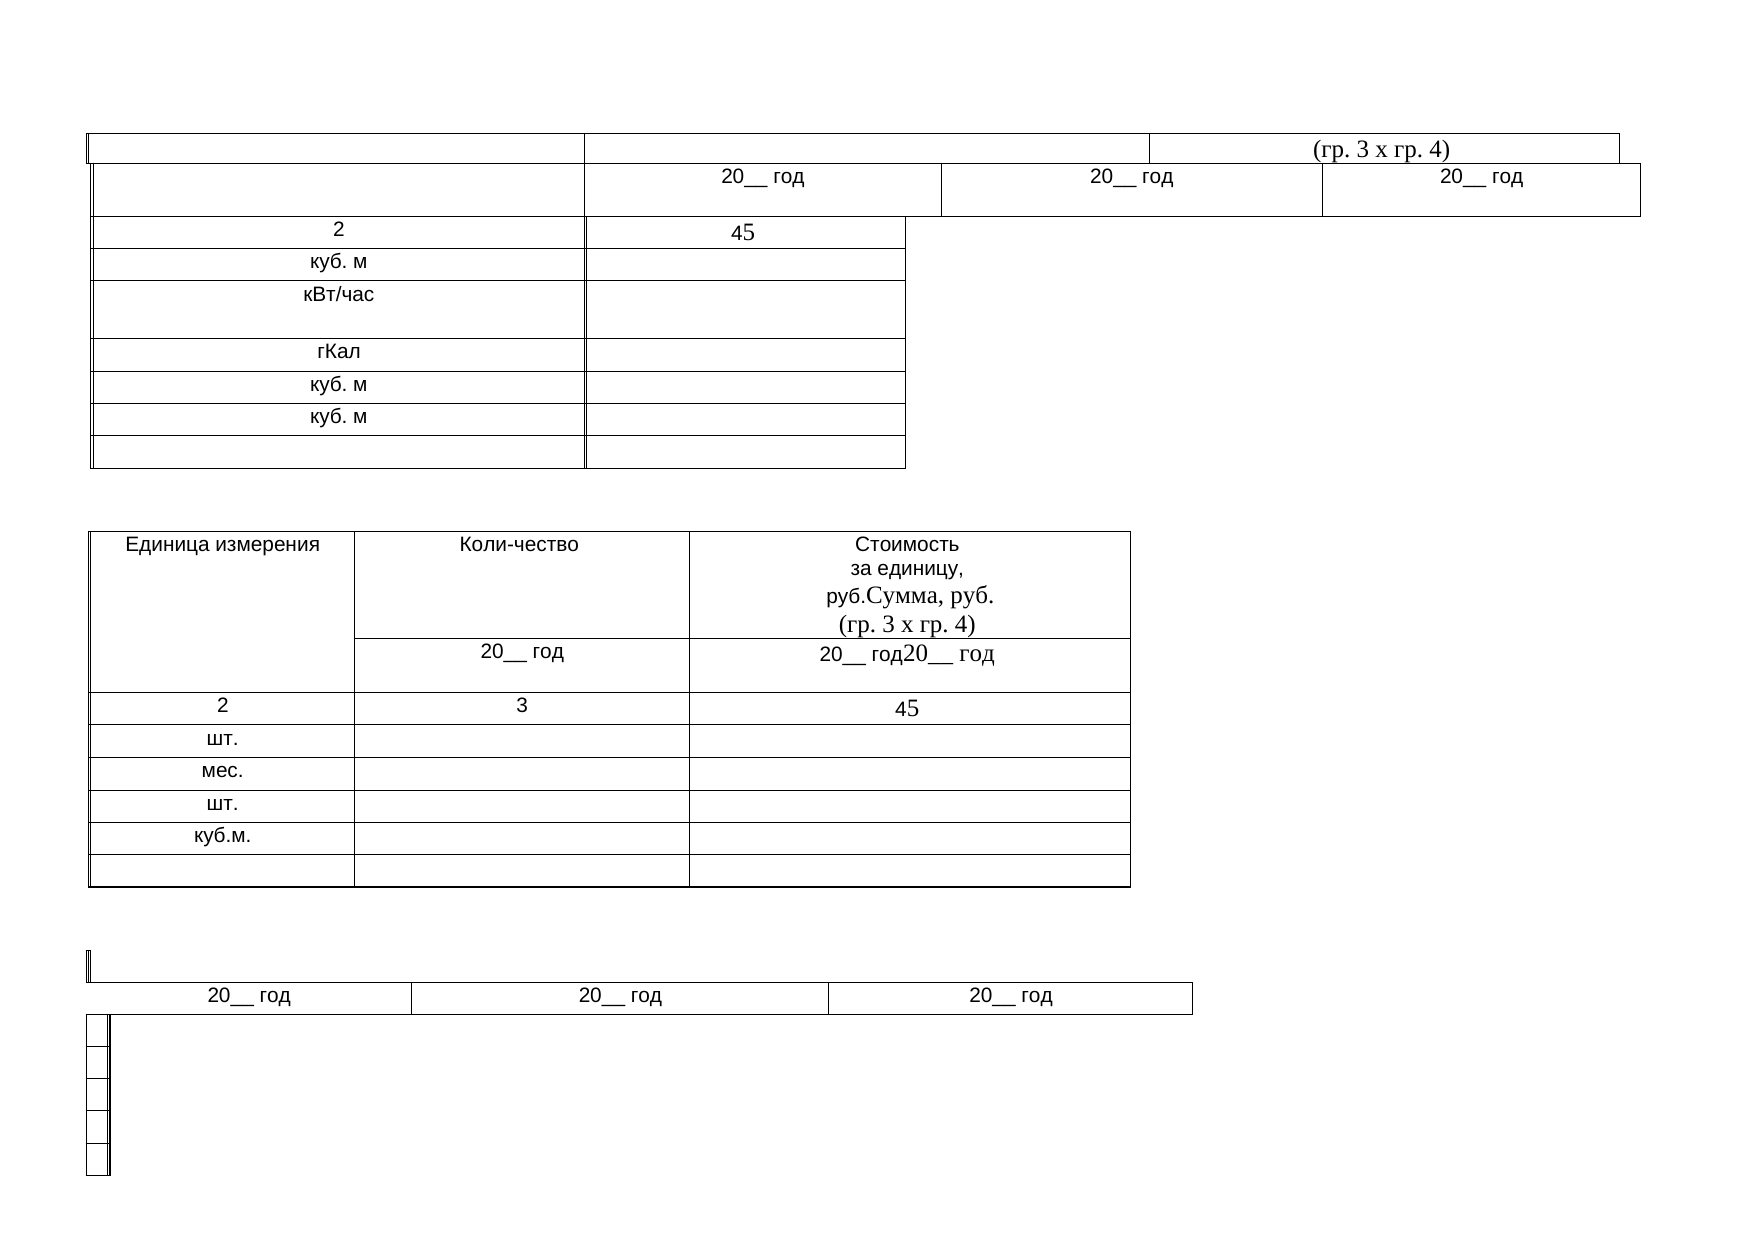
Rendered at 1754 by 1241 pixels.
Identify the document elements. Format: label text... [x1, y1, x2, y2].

table_cell [211, 919, 239, 950]
table_cell [977, 500, 1006, 531]
table_cell 45 [587, 217, 905, 248]
table_cell 20__ год [829, 983, 1192, 1013]
table_cell [874, 888, 908, 919]
table_cell 20__ год [1323, 164, 1640, 216]
table_cell [355, 823, 689, 854]
table_cell [1701, 919, 1734, 950]
table_cell [1358, 919, 1394, 950]
table_cell [1514, 886, 1550, 919]
table_cell [117, 469, 146, 500]
table_cell [175, 888, 201, 919]
table_cell мес. [91, 758, 354, 789]
table_cell [86, 164, 90, 216]
table_cell [280, 500, 309, 531]
table_cell 45 [690, 693, 1130, 724]
table_cell [1588, 500, 1626, 531]
table_cell [1622, 919, 1662, 950]
table_cell [1210, 500, 1246, 531]
table_cell [1476, 886, 1514, 919]
table_cell 20__ год [86, 983, 411, 1013]
table_cell [800, 919, 833, 950]
table_cell [87, 1111, 105, 1143]
table_cell [398, 888, 428, 919]
table_cell [117, 500, 146, 531]
table_cell 2 [94, 217, 584, 248]
table_cell [146, 888, 174, 919]
table_cell [1545, 919, 1581, 950]
table_cell [87, 1144, 105, 1175]
table_cell [1588, 468, 1626, 500]
table_cell [1162, 919, 1202, 950]
table_cell [1476, 500, 1514, 531]
table_cell [1670, 500, 1708, 531]
table_cell [155, 919, 184, 950]
table_cell [941, 500, 977, 531]
table_cell [340, 500, 369, 531]
table_cell [690, 758, 1130, 789]
table_cell 20__ год20__ год [690, 639, 1130, 692]
table_cell [146, 500, 174, 531]
table_cell [687, 500, 716, 531]
table_cell [88, 888, 117, 919]
table_cell [908, 500, 941, 531]
table_cell [1476, 468, 1514, 500]
table_cell [572, 500, 601, 531]
table_cell [874, 500, 908, 531]
table_cell [96, 919, 129, 950]
table_cell [716, 469, 745, 500]
table_cell [515, 469, 541, 500]
table_cell [908, 888, 941, 919]
table_cell [111, 1015, 115, 1046]
table_cell [1746, 886, 1754, 919]
table_cell [1514, 468, 1550, 500]
table_cell [87, 1015, 105, 1046]
table_cell [1308, 982, 1348, 1013]
table_cell [86, 338, 90, 371]
table_cell [1567, 982, 1602, 1013]
table_cell [683, 919, 709, 950]
table_cell 3 [355, 693, 689, 724]
table_cell [94, 436, 584, 467]
table_cell [594, 919, 623, 950]
table_cell [1588, 886, 1626, 919]
table_cell [1643, 982, 1686, 1013]
table_cell [1531, 982, 1567, 1013]
table_cell [1071, 468, 1104, 500]
table_cell 20__ год [585, 164, 941, 216]
table_cell [1394, 919, 1432, 950]
table_cell [709, 919, 738, 950]
table_cell [1514, 500, 1550, 531]
table_cell [94, 164, 584, 216]
table_cell [84, 790, 88, 822]
table_cell [429, 500, 455, 531]
table_cell [1581, 919, 1622, 950]
table_cell шт. [91, 791, 354, 822]
table_cell [254, 469, 280, 500]
table_cell [84, 468, 88, 500]
table_cell [1385, 982, 1420, 1013]
table_cell [690, 855, 1130, 886]
table_cell [445, 919, 476, 950]
table_cell [1708, 468, 1746, 500]
table_cell [86, 216, 90, 248]
table_cell [1437, 500, 1476, 531]
table_cell [230, 888, 254, 919]
table_cell [841, 469, 874, 500]
table_cell [541, 500, 572, 531]
table_cell Коли-чество [355, 532, 689, 637]
table_cell [385, 919, 417, 950]
table_cell [1399, 886, 1437, 919]
table_cell кВт/час [94, 281, 584, 338]
table_cell [1001, 919, 1032, 950]
table_cell Стоимость за единицу, руб.Сумма, руб. (гр. 3 х гр. 4) [690, 532, 1130, 637]
table_cell [659, 469, 687, 500]
table_cell [254, 888, 280, 919]
table_cell [369, 888, 397, 919]
table_cell [417, 919, 445, 950]
table_cell [1495, 982, 1531, 1013]
table_cell [1746, 500, 1754, 531]
table_cell [687, 469, 716, 500]
table_cell [1138, 886, 1174, 919]
table_cell [1626, 886, 1669, 919]
table_cell [1663, 919, 1701, 950]
table_cell [369, 500, 397, 531]
table_cell [84, 822, 88, 854]
table_cell [1241, 919, 1279, 950]
table_cell [623, 919, 654, 950]
table_cell [1437, 468, 1476, 500]
table_cell [309, 500, 340, 531]
table_cell [1246, 500, 1284, 531]
table_cell [309, 888, 340, 919]
table_cell [1686, 982, 1722, 1013]
table_cell гКал [94, 339, 584, 371]
table_cell [355, 758, 689, 789]
table_cell [1420, 982, 1459, 1013]
table_cell шт. [91, 725, 354, 757]
table_cell [1322, 500, 1363, 531]
table_cell [1318, 919, 1358, 950]
table_cell [1246, 886, 1284, 919]
table_cell [1210, 886, 1246, 919]
table_cell [88, 500, 117, 531]
table_cell [111, 1143, 115, 1175]
table_cell [977, 468, 1006, 500]
table_cell [111, 1046, 115, 1078]
table_cell [1284, 886, 1322, 919]
table_cell [1006, 888, 1037, 919]
table_cell [903, 919, 936, 950]
table_cell [1349, 982, 1384, 1013]
table_cell [541, 888, 572, 919]
table_cell [1620, 133, 1624, 163]
table_cell [1104, 886, 1138, 919]
table_cell [1708, 500, 1746, 531]
table_cell [266, 919, 294, 950]
table_cell [1193, 982, 1231, 1013]
table_cell [86, 280, 90, 338]
table_cell [1284, 500, 1322, 531]
table_cell [630, 888, 658, 919]
table_cell [1603, 982, 1643, 1013]
table_cell [601, 469, 630, 500]
table_cell [587, 404, 905, 435]
table_cell [86, 371, 90, 403]
table_cell 20__ год [942, 164, 1322, 216]
table_cell [84, 919, 96, 950]
table_cell [874, 468, 908, 500]
table_cell [84, 531, 88, 637]
table_cell [716, 888, 745, 919]
table_cell [1095, 919, 1128, 950]
table_cell [326, 919, 357, 950]
table_cell [1104, 468, 1138, 500]
table_cell [1471, 919, 1509, 950]
table_cell [834, 919, 869, 950]
table_cell [91, 855, 354, 886]
table_cell [486, 469, 515, 500]
table_cell [86, 248, 90, 280]
table_cell [369, 469, 397, 500]
table_cell [807, 888, 841, 919]
table_cell [630, 500, 658, 531]
table_cell [690, 725, 1130, 757]
table_cell куб. м [94, 249, 584, 280]
table_cell 2 [91, 693, 354, 724]
table_cell [340, 888, 369, 919]
table_cell [111, 1078, 115, 1110]
table_cell [89, 134, 584, 163]
table_cell [1459, 982, 1495, 1013]
table_cell [1174, 886, 1209, 919]
table_cell [84, 886, 88, 919]
table_cell [1399, 468, 1437, 500]
table_cell [357, 919, 385, 950]
table_cell [841, 888, 874, 919]
table_cell [841, 500, 874, 531]
table_cell [355, 791, 689, 822]
table_cell [146, 469, 174, 500]
table_cell [1509, 919, 1545, 950]
table_cell [1246, 468, 1284, 500]
table_cell [572, 888, 601, 919]
table_cell [201, 469, 230, 500]
table_cell [1279, 919, 1317, 950]
table_cell [936, 919, 972, 950]
table_cell Единица измерения [91, 532, 354, 692]
table_cell [429, 888, 455, 919]
table_cell [486, 888, 515, 919]
table_cell [908, 468, 941, 500]
table_cell [175, 500, 201, 531]
table_cell [587, 372, 905, 403]
table_cell [1284, 468, 1322, 500]
table_cell [355, 725, 689, 757]
table_cell [630, 469, 658, 500]
table_cell [486, 500, 515, 531]
table_cell [1231, 982, 1269, 1013]
table_cell [572, 469, 601, 500]
table_cell [175, 469, 201, 500]
table_cell [1071, 500, 1104, 531]
table_cell [690, 823, 1130, 854]
table_cell [230, 469, 254, 500]
table_cell [239, 919, 266, 950]
table_cell [117, 888, 146, 919]
table_cell [659, 888, 687, 919]
table_cell [601, 888, 630, 919]
table_cell [1037, 500, 1071, 531]
table_cell [1550, 886, 1588, 919]
table_cell [807, 469, 841, 500]
table_cell [355, 855, 689, 886]
table_cell [587, 249, 905, 280]
table_cell [201, 888, 230, 919]
table_cell куб. м [94, 404, 584, 435]
table_cell [1006, 500, 1037, 531]
table_cell [84, 854, 88, 886]
table_cell [1174, 468, 1209, 500]
table_cell [254, 500, 280, 531]
table_cell [1037, 888, 1071, 919]
table_cell [129, 919, 155, 950]
table_cell [769, 919, 800, 950]
table_cell [184, 919, 211, 950]
table_cell [455, 888, 486, 919]
table_cell [1363, 886, 1399, 919]
table_cell [84, 638, 88, 692]
table_cell [941, 468, 977, 500]
table_cell [869, 919, 903, 950]
table_cell [587, 281, 905, 338]
table_cell [690, 791, 1130, 822]
table_cell [745, 469, 776, 500]
table_cell [1437, 886, 1476, 919]
table_cell [230, 500, 254, 531]
table_cell [738, 919, 769, 950]
table_cell [309, 469, 340, 500]
table_cell [505, 919, 534, 950]
table_cell [1734, 919, 1754, 950]
table_cell [87, 1047, 105, 1078]
table_cell [1071, 888, 1104, 919]
table_cell [1203, 919, 1241, 950]
table_cell [977, 888, 1006, 919]
table_cell [1626, 468, 1669, 500]
table_cell [1322, 468, 1363, 500]
table_cell [1037, 468, 1071, 500]
table_cell [776, 888, 807, 919]
table_cell (гр. 3 х гр. 4) [1150, 134, 1619, 163]
table_cell [601, 500, 630, 531]
table_cell [87, 1079, 105, 1110]
table_cell [1138, 468, 1174, 500]
table_cell [84, 500, 88, 531]
table_cell 20__ год [355, 639, 689, 692]
table_cell куб. м [94, 372, 584, 403]
table_cell [941, 888, 977, 919]
table_cell [687, 888, 716, 919]
table_cell [1061, 919, 1094, 950]
table_cell [1746, 468, 1754, 500]
table_cell [1270, 982, 1308, 1013]
table_cell [91, 950, 96, 982]
table_cell [1670, 468, 1708, 500]
table_cell [659, 500, 687, 531]
table_cell [429, 469, 455, 500]
table_cell [201, 500, 230, 531]
table_cell [776, 500, 807, 531]
table_cell [587, 436, 905, 467]
table_cell [455, 500, 486, 531]
table_cell [86, 403, 90, 435]
table_cell [84, 724, 88, 757]
table_cell [1128, 919, 1162, 950]
table_cell [1138, 500, 1174, 531]
table_cell [534, 919, 565, 950]
table_cell [88, 468, 117, 500]
table_cell [398, 469, 428, 500]
table_cell [807, 500, 841, 531]
table_cell [1032, 919, 1061, 950]
table_cell [515, 500, 541, 531]
table_cell [1399, 500, 1437, 531]
table_cell [1174, 500, 1209, 531]
table_cell [1550, 468, 1588, 500]
table_cell [280, 469, 309, 500]
table_cell [1722, 982, 1754, 1013]
table_cell [745, 888, 776, 919]
table_cell [585, 134, 1149, 163]
table_cell [1433, 919, 1471, 950]
table_cell [1550, 500, 1588, 531]
table_cell [280, 888, 309, 919]
table_cell [716, 500, 745, 531]
table_cell [1210, 468, 1246, 500]
table_cell [294, 919, 326, 950]
table_cell [541, 469, 572, 500]
table_cell [587, 339, 905, 371]
table_cell [973, 919, 1001, 950]
table_cell [1626, 500, 1669, 531]
table_cell [111, 1110, 115, 1143]
table_cell [398, 500, 428, 531]
table_cell [654, 919, 682, 950]
table_cell [1708, 886, 1746, 919]
table_cell [84, 757, 88, 789]
table_cell [565, 919, 594, 950]
table_cell [1006, 468, 1037, 500]
table_cell [340, 469, 369, 500]
table_cell [1104, 500, 1138, 531]
table_cell [515, 888, 541, 919]
table_cell [1670, 886, 1708, 919]
table_cell [1322, 886, 1363, 919]
table_cell [476, 919, 505, 950]
table_cell [1363, 468, 1399, 500]
table_cell 20__ год [412, 983, 828, 1013]
table_cell куб.м. [91, 823, 354, 854]
table_cell [455, 469, 486, 500]
table_cell [1363, 500, 1399, 531]
table_cell [86, 435, 90, 467]
table_cell [745, 500, 776, 531]
table_cell [84, 692, 88, 724]
table_cell [776, 469, 807, 500]
